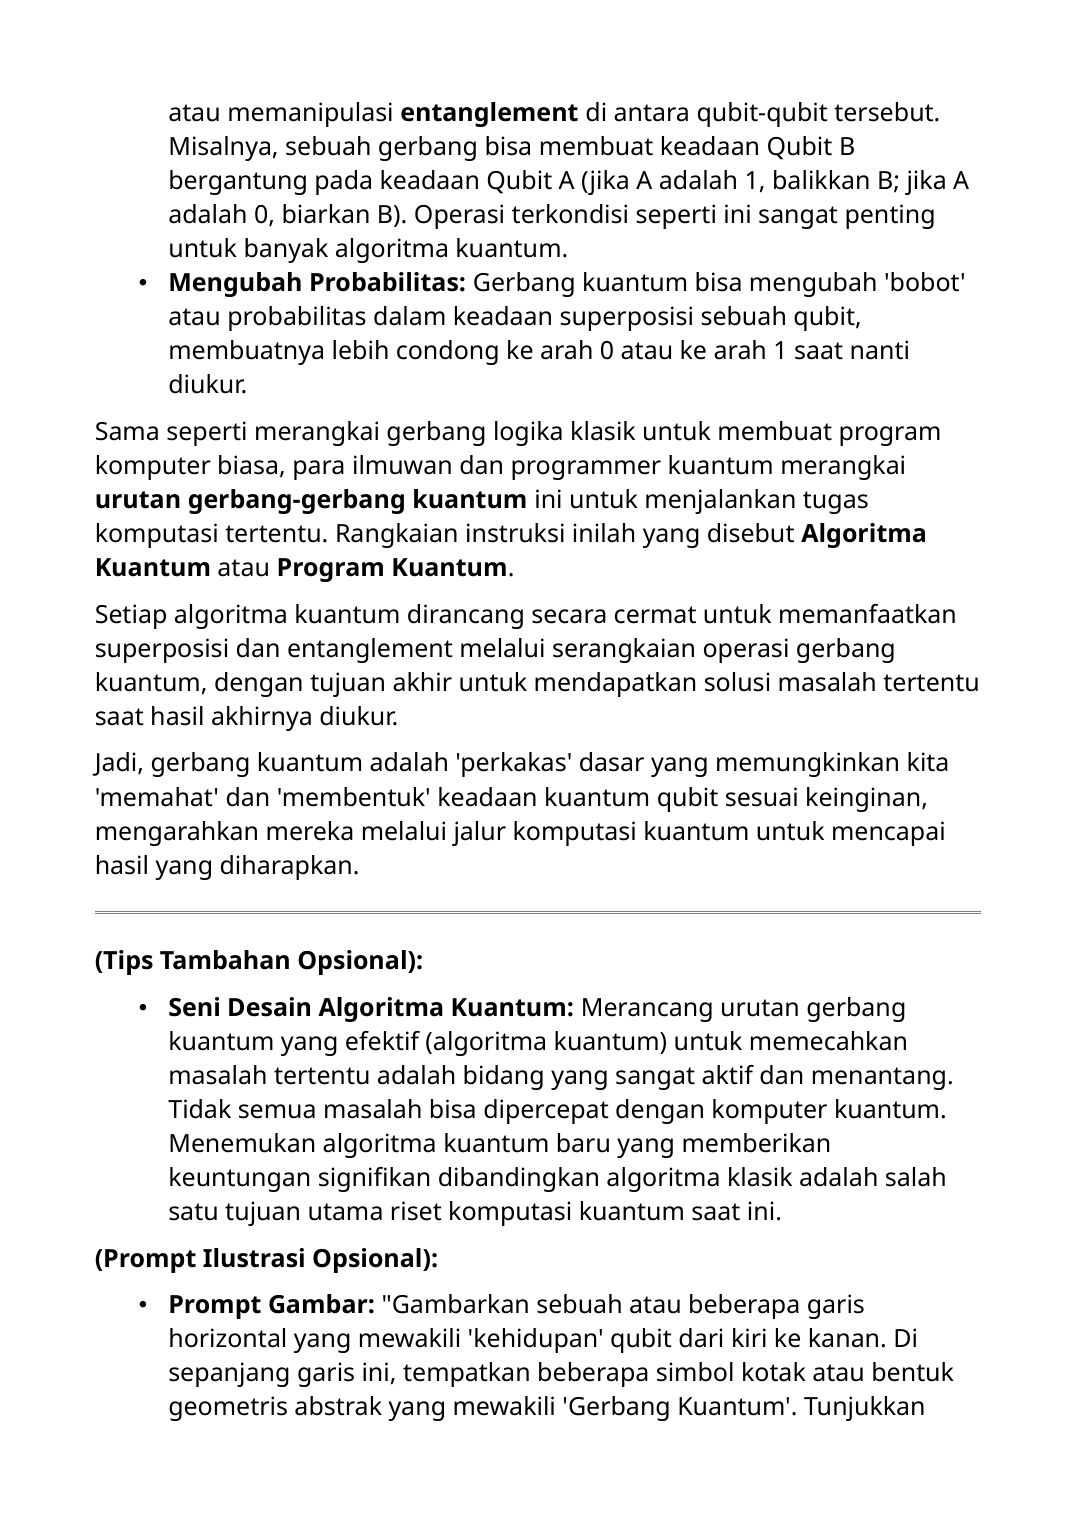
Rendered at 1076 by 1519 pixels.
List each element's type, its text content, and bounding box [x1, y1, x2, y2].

text Sama seperti merangkai gerbang logika klasik untuk membuat program komputer biasa, para ilmuwan dan programmer kuantum merangkai urutan gerbang-gerbang kuantum ini untuk menjalankan tugas komputasi tertentu. Rangkaian instruksi inilah yang disebut Algoritma Kuantum atau Program Kuantum. [94, 413, 981, 584]
text Jadi, gerbang kuantum adalah 'perkakas' dasar yang memungkinkan kita 'memahat' dan 'membentuk' keadaan kuantum qubit sesuai keinginan, mengarahkan mereka melalui jalur komputasi kuantum untuk mencapai hasil yang diharapkan. [94, 745, 981, 881]
list atau memanipulasi entanglement di antara qubit-qubit tersebut. Misalnya, sebuah gerbang bisa membuat keadaan Qubit B bergantung pada keadaan Qubit A (jika A adalah 1, balikkan B; jika A adalah 0, biarkan B). Operasi terkondisi seperti ini sangat penting untuk banyak algoritma kuantum. [139, 94, 981, 265]
text (Tips Tambahan Opsional): [94, 943, 981, 977]
text (Prompt Ilustrasi Opsional): [94, 1240, 981, 1274]
list Prompt Gambar: "Gambarkan sebuah atau beberapa garis horizontal yang mewakili 'kehidupan' qubit dari kiri ke kanan. Di sepanjang garis ini, tempatkan beberapa simbol kotak atau bentuk geometris abstrak yang mewakili 'Gerbang Kuantum'. Tunjukkan [139, 1287, 981, 1423]
list Seni Desain Algoritma Kuantum: Merancang urutan gerbang kuantum yang efektif (algoritma kuantum) untuk memecahkan masalah tertentu adalah bidang yang sangat aktif dan menantang. Tidak semua masalah bisa dipercepat dengan komputer kuantum. Menemukan algoritma kuantum baru yang memberikan keuntungan signifikan dibandingkan algoritma klasik adalah salah satu tujuan utama riset komputasi kuantum saat ini. [139, 989, 981, 1228]
list Mengubah Probabilitas: Gerbang kuantum bisa mengubah 'bobot' atau probabilitas dalam keadaan superposisi sebuah qubit, membuatnya lebih condong ke arah 0 atau ke arah 1 saat nanti diukur. [139, 265, 981, 401]
text Setiap algoritma kuantum dirancang secara cermat untuk memanfaatkan superposisi dan entanglement melalui serangkaian operasi gerbang kuantum, dengan tujuan akhir untuk mendapatkan solusi masalah tertentu saat hasil akhirnya diukur. [94, 596, 981, 733]
